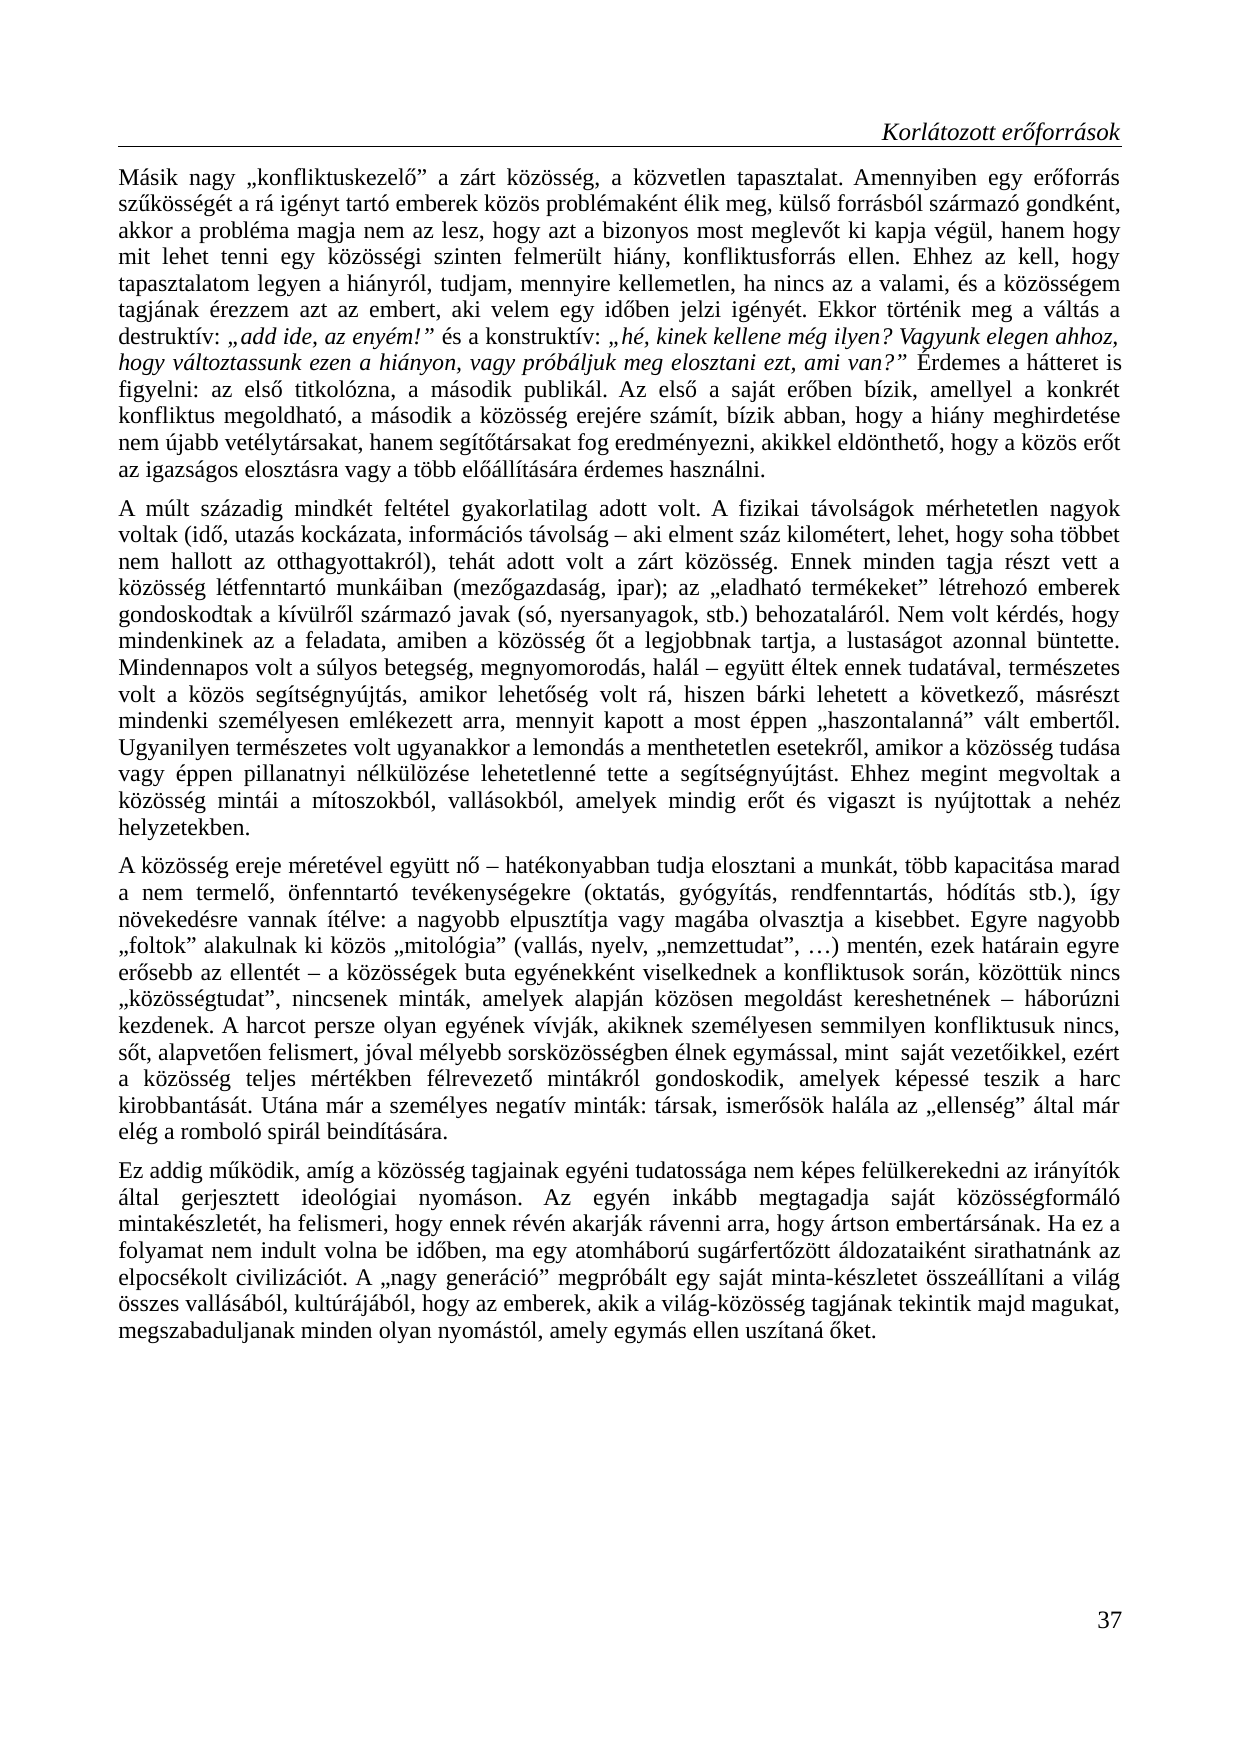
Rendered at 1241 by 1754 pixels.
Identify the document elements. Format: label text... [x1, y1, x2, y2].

text Ez addig működik, amíg a közösség tagjainak egyéni tudatossága nem képes felülkerekedni az irányítók által gerjesztett ideológiai nyomáson. Az egyén inkább megtagadja saját közösségformáló mintakészletét, ha felismeri, hogy ennek révén akarják rávenni arra, hogy ártson embertársának. Ha ez a folyamat nem indult volna be időben, ma egy atomháború sugárfertőzött áldozataiként sirathatnánk az elpocsékolt civilizációt. A „nagy generáció” megpróbált egy saját minta-készletet összeállítani a világ összes vallásából, kultúrájából, hogy az emberek, akik a világ-közösség tagjának tekintik majd magukat, megszabaduljanak minden olyan nyomástól, amely egymás ellen uszítaná őket. [118, 1157, 1122, 1343]
text A múlt századig mindkét feltétel gyakorlatilag adott volt. A fizikai távolságok mérhetetlen nagyok voltak (idő, utazás kockázata, információs távolság – aki elment száz kilométert, lehet, hogy soha többet nem hallott az otthagyottakról), tehát adott volt a zárt közösség. Ennek minden tagja részt vett a közösség létfenntartó munkáiban (mezőgazdaság, ipar); az „eladható termékeket” létrehozó emberek gondoskodtak a kívülről származó javak (só, nyersanyagok, stb.) behozataláról. Nem volt kérdés, hogy mindenkinek az a feladata, amiben a közösség őt a legjobbnak tartja, a lustaságot azonnal büntette. Mindennapos volt a súlyos betegség, megnyomorodás, halál – együtt éltek ennek tudatával, természetes volt a közös segítségnyújtás, amikor lehetőség volt rá, hiszen bárki lehetett a következő, másrészt mindenki személyesen emlékezett arra, mennyit kapott a most éppen „haszontalanná” vált embertől. Ugyanilyen természetes volt ugyanakkor a lemondás a menthetetlen esetekről, amikor a közösség tudása vagy éppen pillanatnyi nélkülözése lehetetlenné tette a segítségnyújtást. Ehhez megint megvoltak a közösség mintái a mítoszokból, vallásokból, amelyek mindig erőt és vigaszt is nyújtottak a nehéz helyzetekben. [118, 495, 1122, 840]
text Másik nagy „konfliktuskezelő” a zárt közösség, a közvetlen tapasztalat. Amennyiben egy erőforrás szűkösségét a rá igényt tartó emberek közös problémaként élik meg, külső forrásból származó gondként, akkor a probléma magja nem az lesz, hogy azt a bizonyos most meglevőt ki kapja végül, hanem hogy mit lehet tenni egy közösségi szinten felmerült hiány, konfliktusforrás ellen. Ehhez az kell, hogy tapasztalatom legyen a hiányról, tudjam, mennyire kellemetlen, ha nincs az a valami, és a közösségem tagjának érezzem azt az embert, aki velem egy időben jelzi igényét. Ekkor történik meg a váltás a destruktív: „add ide, az enyém!” és a konstruktív: „hé, kinek kellene még ilyen? Vagyunk elegen ahhoz, hogy változtassunk ezen a hiányon, vagy próbáljuk meg elosztani ezt, ami van?” Érdemes a hátteret is figyelni: az első titkolózna, a második publikál. Az első a saját erőben bízik, amellyel a konkrét konfliktus megoldható, a második a közösség erejére számít, bízik abban, hogy a hiány meghirdetése nem újabb vetélytársakat, hanem segítőtársakat fog eredményezni, akikkel eldönthető, hogy a közös erőt az igazságos elosztásra vagy a több előállítására érdemes használni. [118, 164, 1122, 482]
text A közösség ereje méretével együtt nő – hatékonyabban tudja elosztani a munkát, több kapacitása marad a nem termelő, önfenntartó tevékenységekre (oktatás, gyógyítás, rendfenntartás, hódítás stb.), így növekedésre vannak ítélve: a nagyobb elpusztítja vagy magába olvasztja a kisebbet. Egyre nagyobb „foltok” alakulnak ki közös „mitológia” (vallás, nyelv, „nemzettudat”, …) mentén, ezek határain egyre erősebb az ellentét – a közösségek buta egyénekként viselkednek a konfliktusok során, közöttük nincs „közösségtudat”, nincsenek minták, amelyek alapján közösen megoldást kereshetnének – háborúzni kezdenek. A harcot persze olyan egyének vívják, akiknek személyesen semmilyen konfliktusuk nincs, sőt, alapvetően felismert, jóval mélyebb sorsközösségben élnek egymással, mint saját vezetőikkel, ezért a közösség teljes mértékben félrevezető mintákról gondoskodik, amelyek képessé teszik a harc kirobbantását. Utána már a személyes negatív minták: társak, ismerősök halála az „ellenség” által már elég a romboló spirál beindítására. [118, 853, 1122, 1145]
